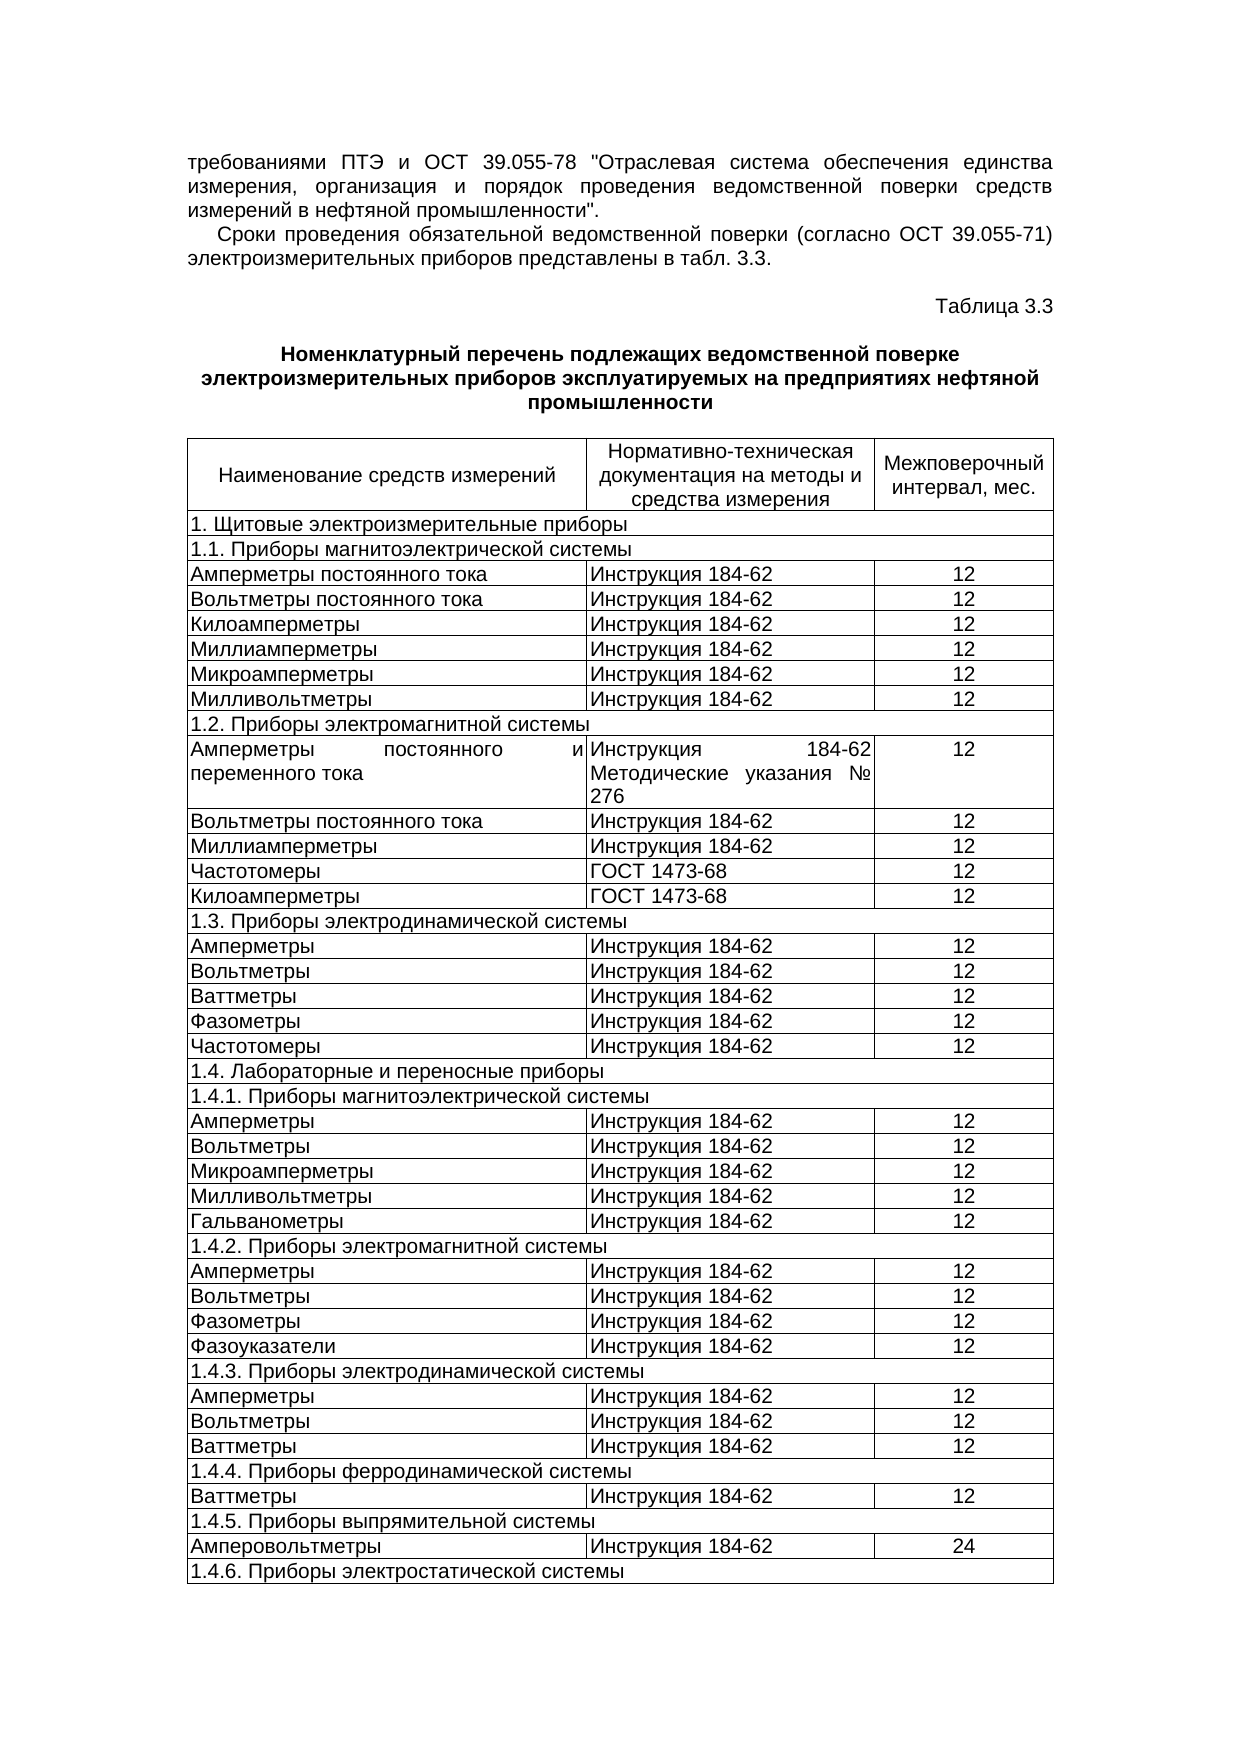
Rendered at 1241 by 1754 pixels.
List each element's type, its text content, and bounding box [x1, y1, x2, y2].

table_cell Частотомеры [188, 859, 586, 883]
table_cell 12 [875, 1184, 1053, 1208]
text Сроки проведения обязательной ведомственной поверки (согласно ОСТ 39.055-71) электроизмерительных приборов представлены в табл. 3.3. [187, 222, 1053, 270]
table_cell 12 [875, 1484, 1053, 1508]
table_cell Инструкция 184-62 [587, 1009, 874, 1033]
table_cell Инструкция 184-62 [587, 1209, 874, 1233]
table_cell 12 [875, 1109, 1053, 1133]
table_cell Инструкция 184-62 [587, 1134, 874, 1158]
table_cell Ваттметры [188, 984, 586, 1008]
table_cell Инструкция 184-62 [587, 1184, 874, 1208]
table_cell Миллиамперметры [188, 636, 586, 660]
table_cell Амперовольтметры [188, 1534, 586, 1558]
table_cell 12 [875, 859, 1053, 883]
table_cell 24 [875, 1534, 1053, 1558]
table_header Наименование средств измерений [188, 439, 586, 510]
table_cell Инструкция 184-62 [587, 1434, 874, 1458]
table_cell 1.4. Лабораторные и переносные приборы [188, 1059, 1053, 1083]
table_cell Амперметры [188, 934, 586, 958]
table_cell 1.4.4. Приборы ферродинамической системы [188, 1459, 1053, 1483]
table_header Нормативно-техническая документация на методы и средства измерения [587, 439, 874, 510]
table_cell 1.4.6. Приборы электростатической системы [188, 1559, 1053, 1583]
table_cell 1.4.3. Приборы электродинамической системы [188, 1359, 1053, 1383]
table_cell Инструкция 184-62 [587, 959, 874, 983]
table_cell Килоамперметры [188, 611, 586, 635]
table_cell 12 [875, 1434, 1053, 1458]
table_cell Гальванометры [188, 1209, 586, 1233]
table_cell Милливольтметры [188, 686, 586, 710]
table_cell Вольтметры [188, 959, 586, 983]
table_cell Фазометры [188, 1309, 586, 1333]
table_cell Фазоуказатели [188, 1334, 586, 1358]
table_cell 1.4.1. Приборы магнитоэлектрической системы [188, 1084, 1053, 1108]
table_cell Милливольтметры [188, 1184, 586, 1208]
table_cell Инструкция 184-62 [587, 1384, 874, 1408]
table_cell 1.1. Приборы магнитоэлектрической системы [188, 536, 1053, 560]
table_cell 12 [875, 1034, 1053, 1058]
table_cell Вольтметры [188, 1409, 586, 1433]
table_cell 12 [875, 1159, 1053, 1183]
table_cell Инструкция 184-62 [587, 809, 874, 833]
table_cell Амперметры постоянного и переменного тока [188, 736, 586, 808]
table_cell 1.4.2. Приборы электромагнитной системы [188, 1234, 1053, 1258]
table_cell Вольтметры [188, 1134, 586, 1158]
table_cell Ваттметры [188, 1434, 586, 1458]
table_cell Вольтметры постоянного тока [188, 809, 586, 833]
table_cell 12 [875, 1334, 1053, 1358]
table_cell Инструкция 184-62 [587, 1034, 874, 1058]
text Номенклатурный перечень подлежащих ведомственной поверке электроизмерительных приборов эксплуатируемых на предприятиях нефтяной промышленности [187, 342, 1053, 413]
table_cell 12 [875, 586, 1053, 610]
table_cell Фазометры [188, 1009, 586, 1033]
table_cell Амперметры [188, 1384, 586, 1408]
table_cell 12 [875, 1259, 1053, 1283]
table_cell Ваттметры [188, 1484, 586, 1508]
table_cell Инструкция 184-62 [587, 834, 874, 858]
table_cell Вольтметры [188, 1284, 586, 1308]
table_cell Инструкция 184-62 [587, 934, 874, 958]
table_cell 12 [875, 1384, 1053, 1408]
table_cell 12 [875, 1134, 1053, 1158]
table_cell Вольтметры постоянного тока [188, 586, 586, 610]
table_cell 12 [875, 561, 1053, 585]
table_cell ГОСТ 1473-68 [587, 884, 874, 908]
table_cell 12 [875, 1409, 1053, 1433]
table_cell Инструкция 184-62 [587, 686, 874, 710]
table_cell Инструкция 184-62 [587, 1259, 874, 1283]
table_cell 12 [875, 984, 1053, 1008]
table_cell 12 [875, 959, 1053, 983]
table_cell 12 [875, 884, 1053, 908]
table_cell 12 [875, 611, 1053, 635]
table_header Межповерочный интервал, мес. [875, 439, 1053, 510]
table_cell 1.4.5. Приборы выпрямительной системы [188, 1509, 1053, 1533]
table_cell 12 [875, 1209, 1053, 1233]
text Таблица 3.3 [187, 294, 1053, 318]
table_cell Инструкция 184-62 [587, 586, 874, 610]
table_cell 1.2. Приборы электромагнитной системы [188, 711, 1053, 735]
table_cell 12 [875, 661, 1053, 685]
table_cell Инструкция 184-62 [587, 1309, 874, 1333]
table_cell Амперметры [188, 1109, 586, 1133]
table_cell Инструкция 184-62 [587, 1334, 874, 1358]
table_cell Инструкция 184-62 [587, 636, 874, 660]
table_cell Частотомеры [188, 1034, 586, 1058]
table_cell 12 [875, 834, 1053, 858]
table_cell Амперметры постоянного тока [188, 561, 586, 585]
table_cell Инструкция 184-62 [587, 1284, 874, 1308]
text требованиями ПТЭ и ОСТ 39.055-78 "Отраслевая система обеспечения единства измерения, организация и порядок проведения ведомственной поверки средств измерений в нефтяной промышленности". [187, 150, 1053, 222]
table_cell ГОСТ 1473-68 [587, 859, 874, 883]
table_cell Инструкция 184-62 [587, 661, 874, 685]
table_cell Инструкция 184-62 [587, 1109, 874, 1133]
table_cell Микроамперметры [188, 661, 586, 685]
table_cell 12 [875, 736, 1053, 808]
table_cell Инструкция 184-62 [587, 1409, 874, 1433]
table_cell Инструкция 184-62 [587, 984, 874, 1008]
table_cell 12 [875, 809, 1053, 833]
table_cell Амперметры [188, 1259, 586, 1283]
table_cell 12 [875, 1309, 1053, 1333]
table_cell Инструкция 184-62 [587, 1534, 874, 1558]
table_cell Килоамперметры [188, 884, 586, 908]
table_cell 1. Щитовые электроизмерительные приборы [188, 511, 1053, 535]
table_cell 1.3. Приборы электродинамической системы [188, 909, 1053, 933]
table_cell 12 [875, 686, 1053, 710]
table_cell Инструкция 184-62 [587, 611, 874, 635]
table_cell 12 [875, 1284, 1053, 1308]
table_cell Инструкция 184-62 [587, 561, 874, 585]
table_cell 12 [875, 934, 1053, 958]
table_cell Инструкция 184-62 [587, 1159, 874, 1183]
table_cell Миллиамперметры [188, 834, 586, 858]
table_cell Микроамперметры [188, 1159, 586, 1183]
table_cell Инструкция 184-62 [587, 1484, 874, 1508]
table_cell Инструкция 184-62 Методические указания № 276 [587, 736, 874, 808]
table_cell 12 [875, 636, 1053, 660]
table_cell 12 [875, 1009, 1053, 1033]
